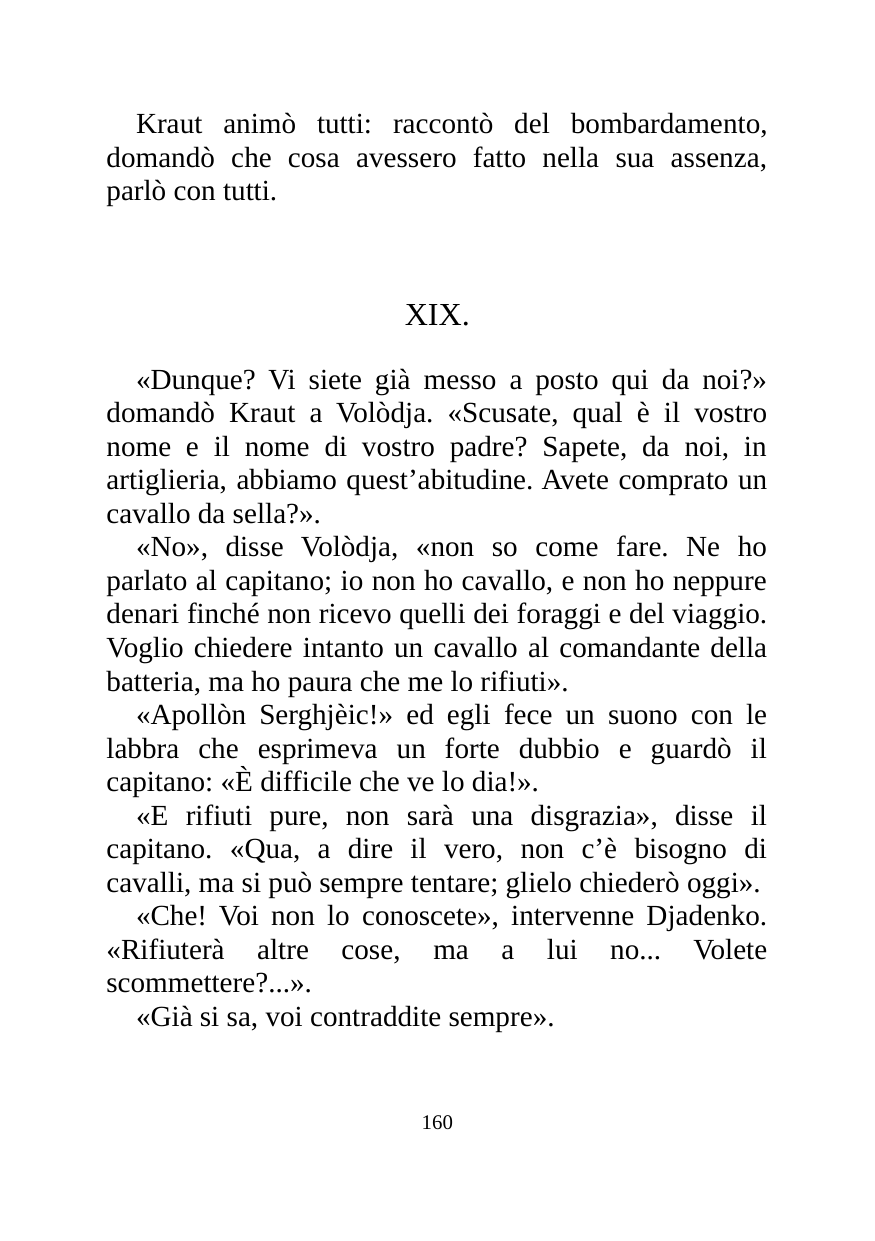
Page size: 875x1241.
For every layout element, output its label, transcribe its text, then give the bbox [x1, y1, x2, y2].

text «E rifiuti pure, non sarà una disgrazia», disse il capitano. «Qua, a dire il vero, non c’è bisogno di cavalli, ma si può sempre tentare; glielo chiederò oggi». [106, 798, 768, 898]
text «Che! Voi non lo conoscete», intervenne Djadenko. «Rifiuterà altre cose, ma a lui no... Volete scommettere?...». [106, 898, 768, 999]
subtitle XIX. [106, 295, 768, 332]
text «Dunque? Vi siete già messo a posto qui da noi?» domandò Kraut a Volòdja. «Scusate, qual è il vostro nome e il nome di vostro padre? Sapete, da noi, in artiglieria, abbiamo quest’abitudine. Avete comprato un cavallo da sella?». [106, 362, 768, 529]
text Kraut animò tutti: raccontò del bombardamento, domandò che cosa avessero fatto nella sua assenza, parlò con tutti. [106, 106, 768, 207]
text «Apollòn Serghjèic!» ed egli fece un suono con le labbra che esprimeva un forte dubbio e guardò il capitano: «È difficile che ve lo dia!». [106, 697, 768, 798]
text «Già si sa, voi contraddite sempre». [106, 999, 768, 1033]
text «No», disse Volòdja, «non so come fare. Ne ho parlato al capitano; io non ho cavallo, e non ho neppure denari finché non ricevo quelli dei foraggi e del viaggio. Voglio chiedere intanto un cavallo al comandante della batteria, ma ho paura che me lo rifiuti». [106, 529, 768, 697]
